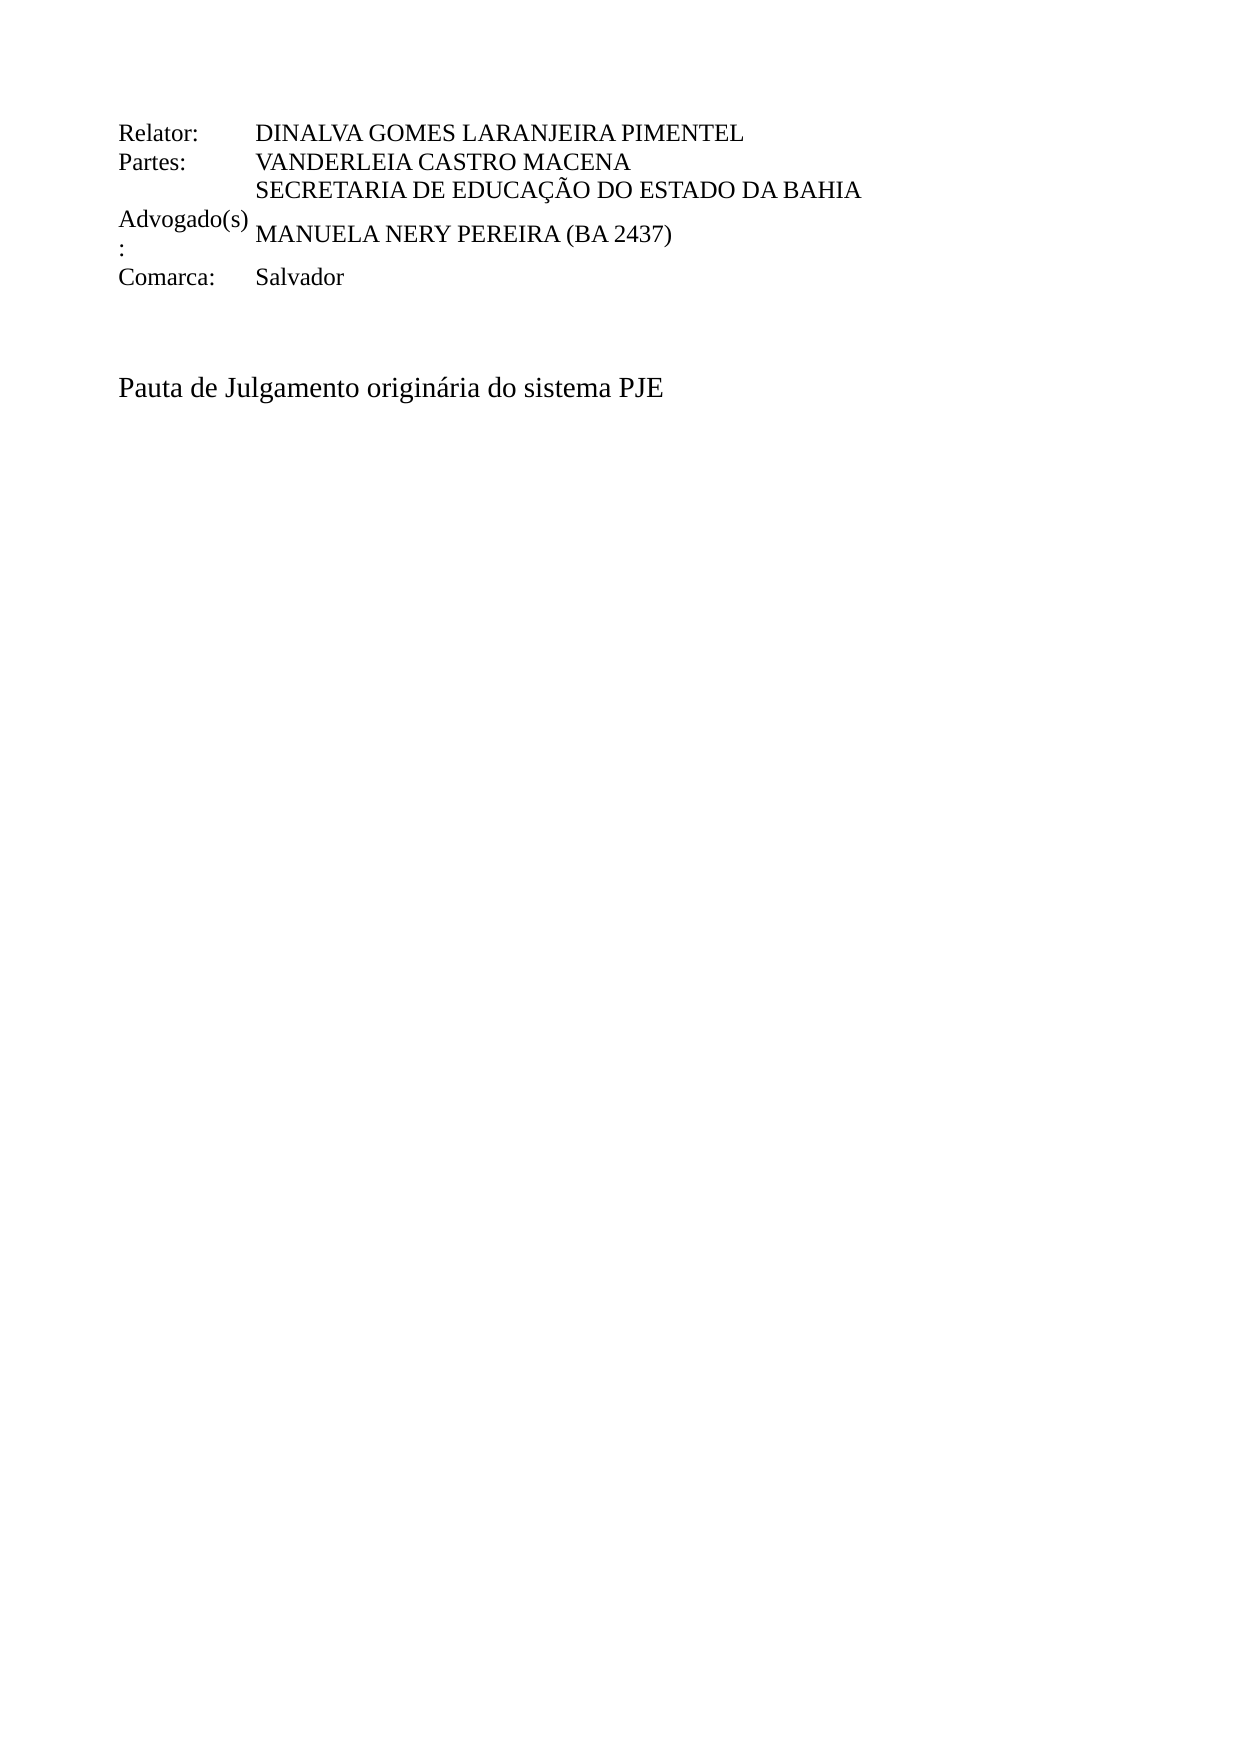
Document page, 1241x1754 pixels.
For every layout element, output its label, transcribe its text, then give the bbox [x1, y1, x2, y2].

table_cell Relator: [118, 118, 255, 147]
table_cell [118, 176, 255, 204]
table_cell Partes: [118, 147, 255, 176]
table_cell Advogado(s): [118, 204, 255, 262]
table_cell DINALVA GOMES LARANJEIRA PIMENTEL [255, 118, 969, 147]
table_cell VANDERLEIA CASTRO MACENA [255, 147, 969, 176]
table_cell Comarca: [118, 262, 255, 291]
table_cell SECRETARIA DE EDUCAÇÃO DO ESTADO DA BAHIA [255, 176, 969, 204]
text Pauta de Julgamento originária do sistema PJE [118, 370, 1101, 404]
table_cell Salvador [255, 262, 969, 291]
table_cell MANUELA NERY PEREIRA (BA 2437) [255, 204, 969, 262]
